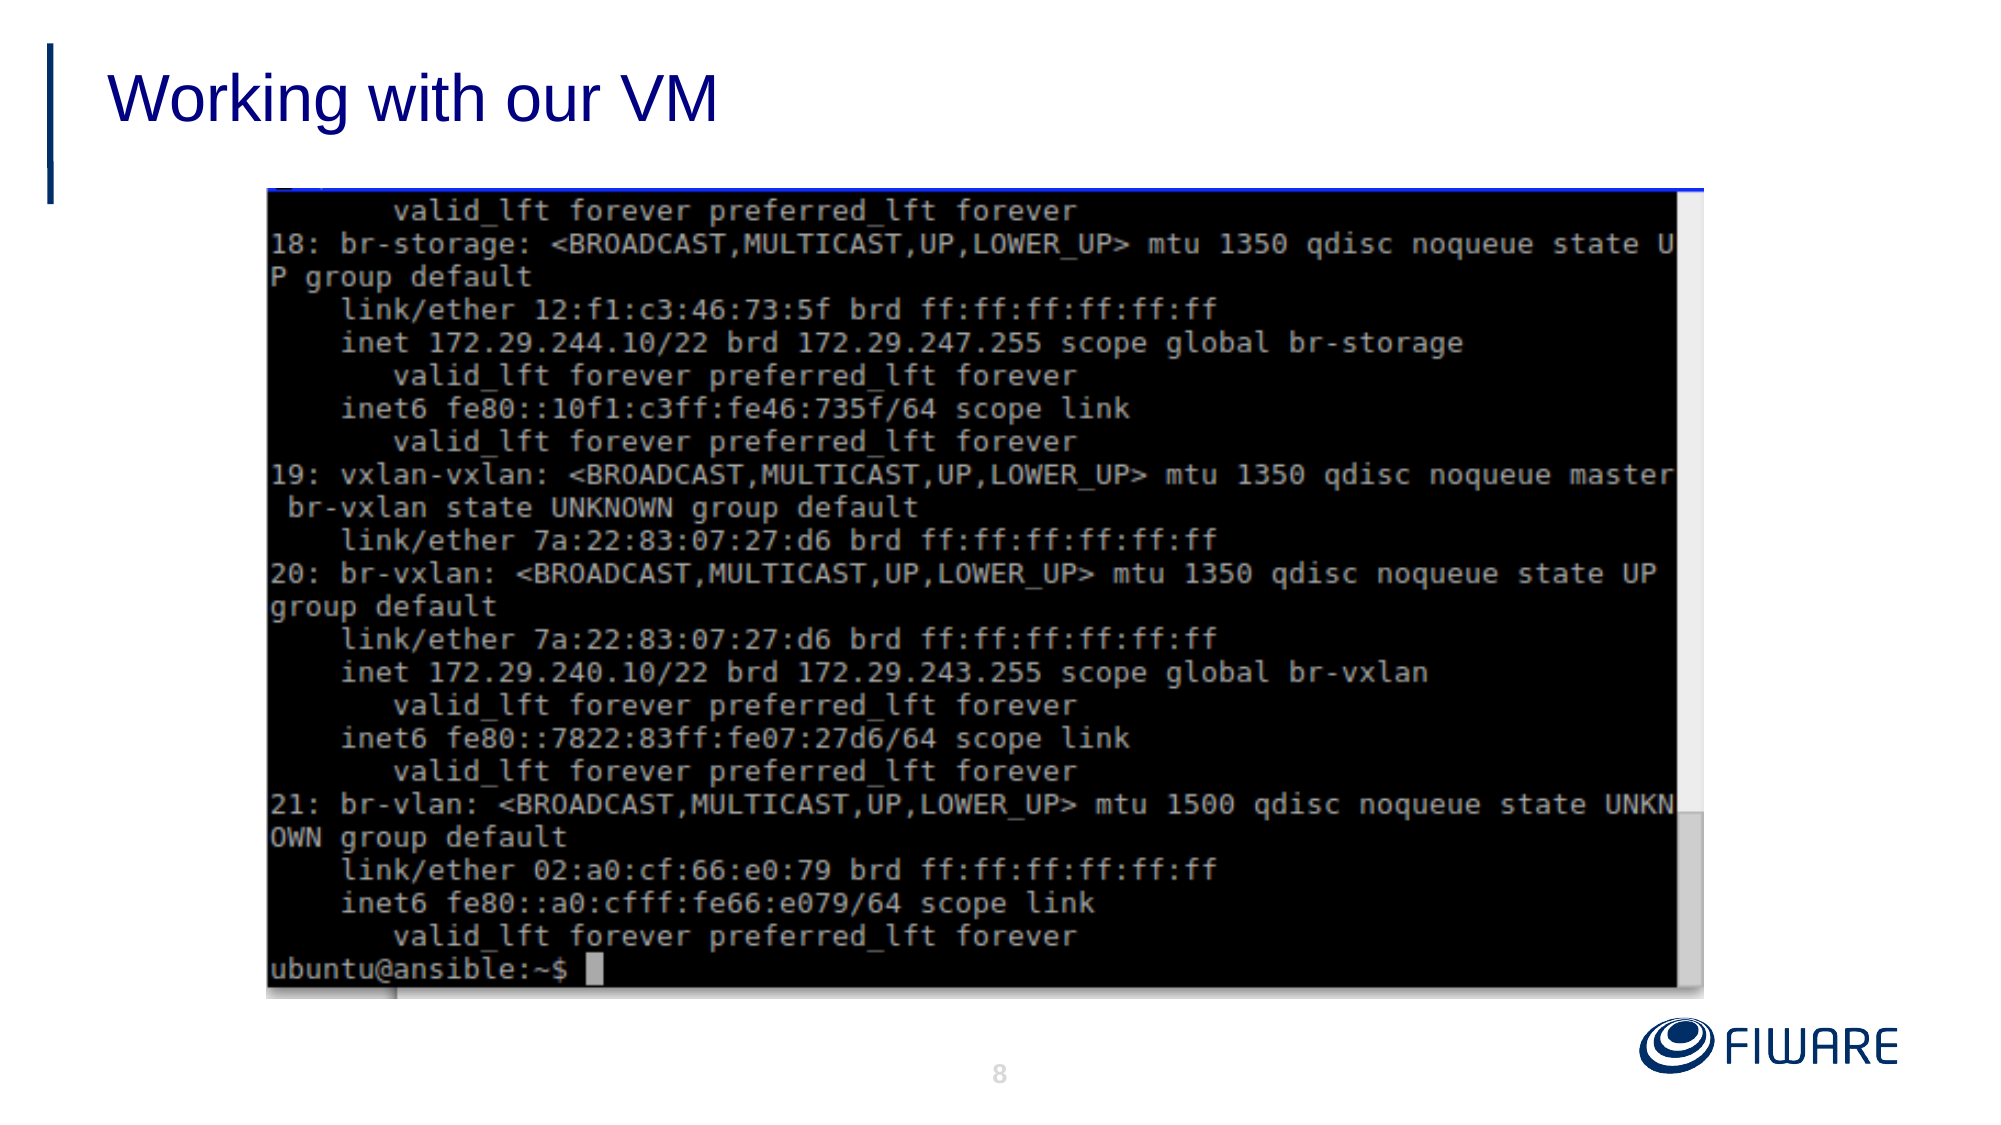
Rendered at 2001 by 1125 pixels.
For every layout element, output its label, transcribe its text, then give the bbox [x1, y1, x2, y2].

picture [1635, 1012, 1905, 1077]
title Working with our VM [92, 47, 1704, 250]
slide_number [887, 1042, 1113, 1103]
picture [266, 188, 1704, 999]
